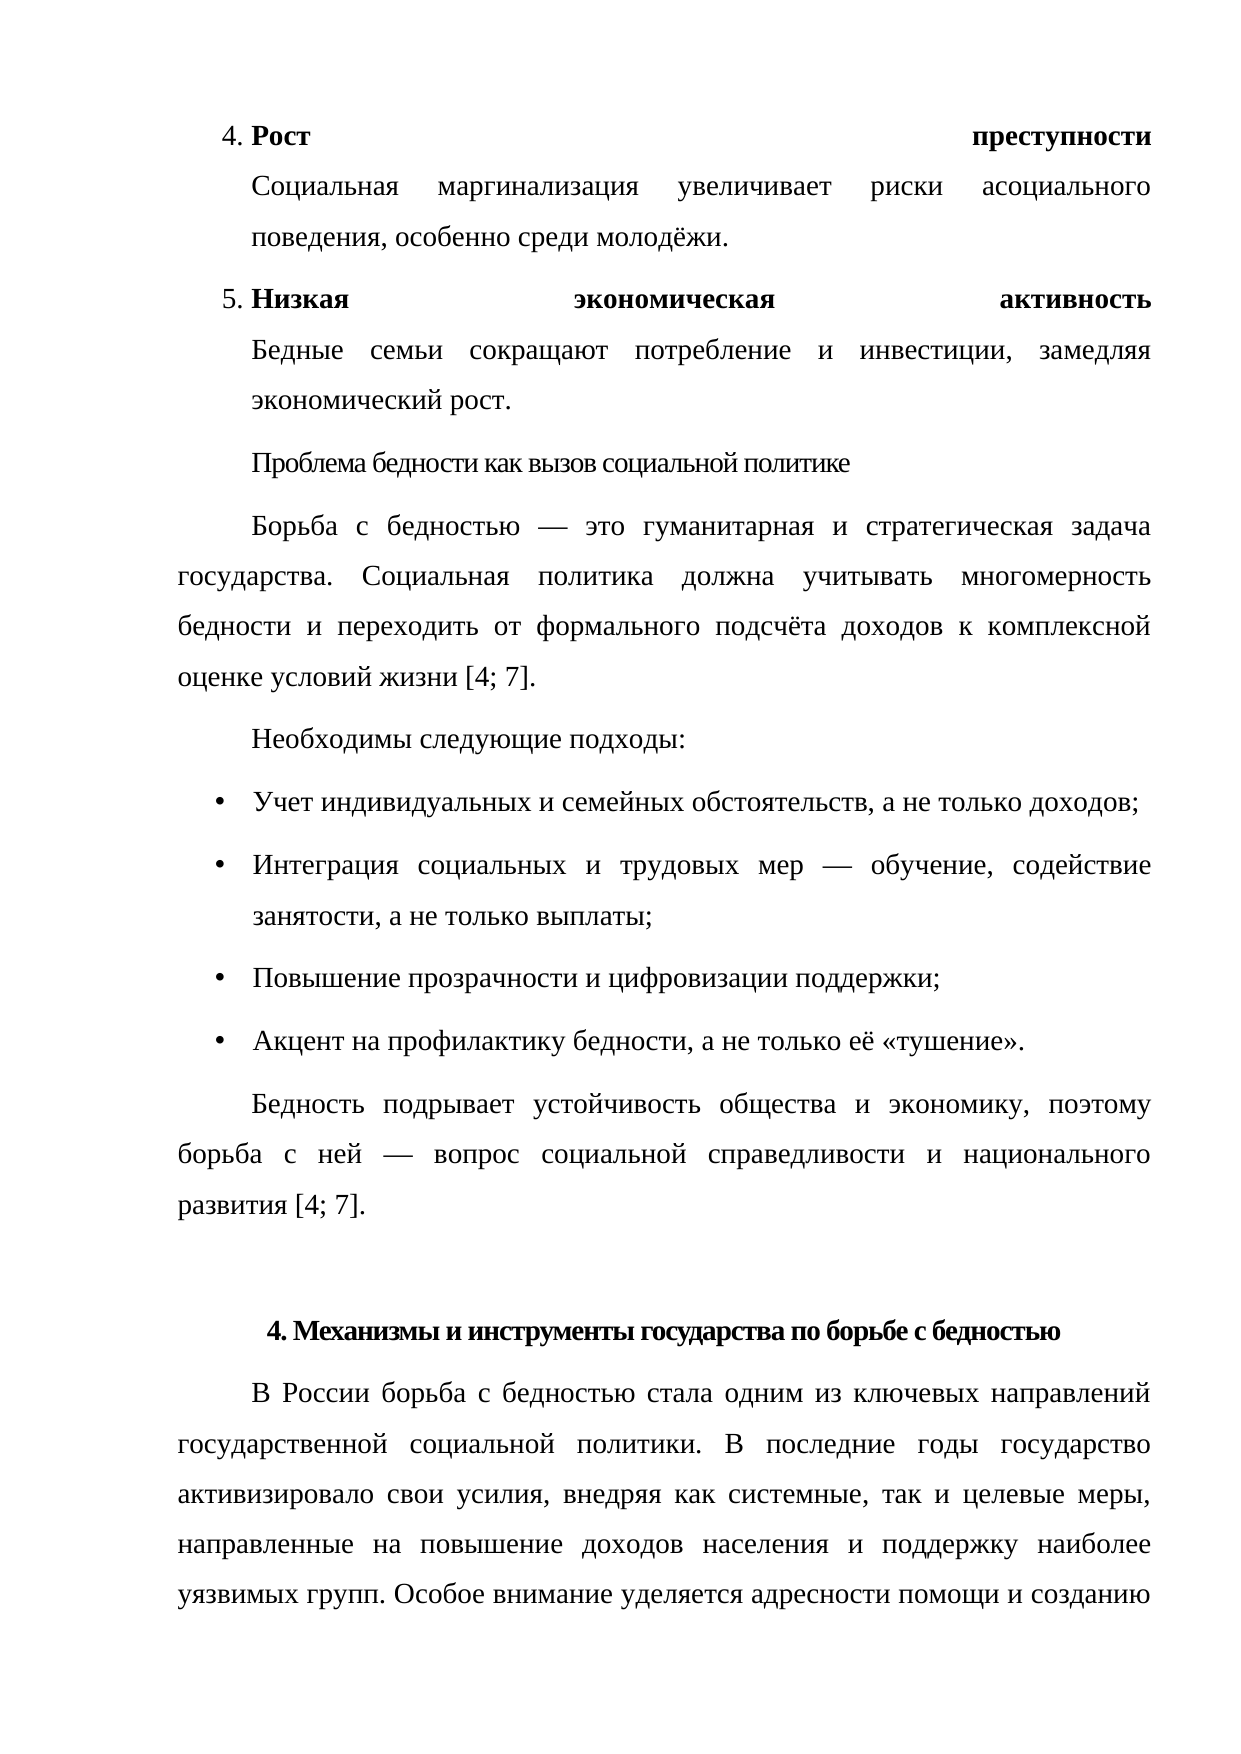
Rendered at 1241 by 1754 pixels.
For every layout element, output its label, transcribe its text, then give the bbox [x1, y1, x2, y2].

text В России борьба с бедностью стала одним из ключевых направлений государственной социальной политики. В последние годы государство активизировало свои усилия, внедряя как системные, так и целевые меры, направленные на повышение доходов населения и поддержку наиболее уязвимых групп. Особое внимание уделяется адресности помощи и созданию [177, 1375, 1152, 1610]
list Низкая экономическая активность Бедные семьи сокращают потребление и инвестиции, замедляя экономический рост. [222, 282, 1152, 416]
text Бедность подрывает устойчивость общества и экономику, поэтому борьба с ней — вопрос социальной справедливости и национального развития [4; 7]. [177, 1086, 1152, 1221]
list Интеграция социальных и трудовых мер — обучение, содействие занятости, а не только выплаты; [215, 847, 1152, 931]
list Акцент на профилактику бедности, а не только её «тушение». [215, 1023, 1152, 1057]
list Повышение прозрачности и цифровизации поддержки; [215, 961, 1152, 994]
text Необходимы следующие подходы: [177, 722, 1152, 755]
subtitle Проблема бедности как вызов социальной политике [177, 445, 1152, 478]
text Борьба с бедностью — это гуманитарная и стратегическая задача государства. Социальная политика должна учитывать многомерность бедности и переходить от формального подсчёта доходов к комплексной оценке условий жизни [4; 7]. [177, 508, 1152, 692]
list Рост преступности Социальная маргинализация увеличивает риски асоциального поведения, особенно среди молодёжи. [222, 118, 1152, 252]
subtitle 4. Механизмы и инструменты государства по борьбе с бедностью [177, 1313, 1152, 1346]
list Учет индивидуальных и семейных обстоятельств, а не только доходов; [215, 784, 1152, 818]
